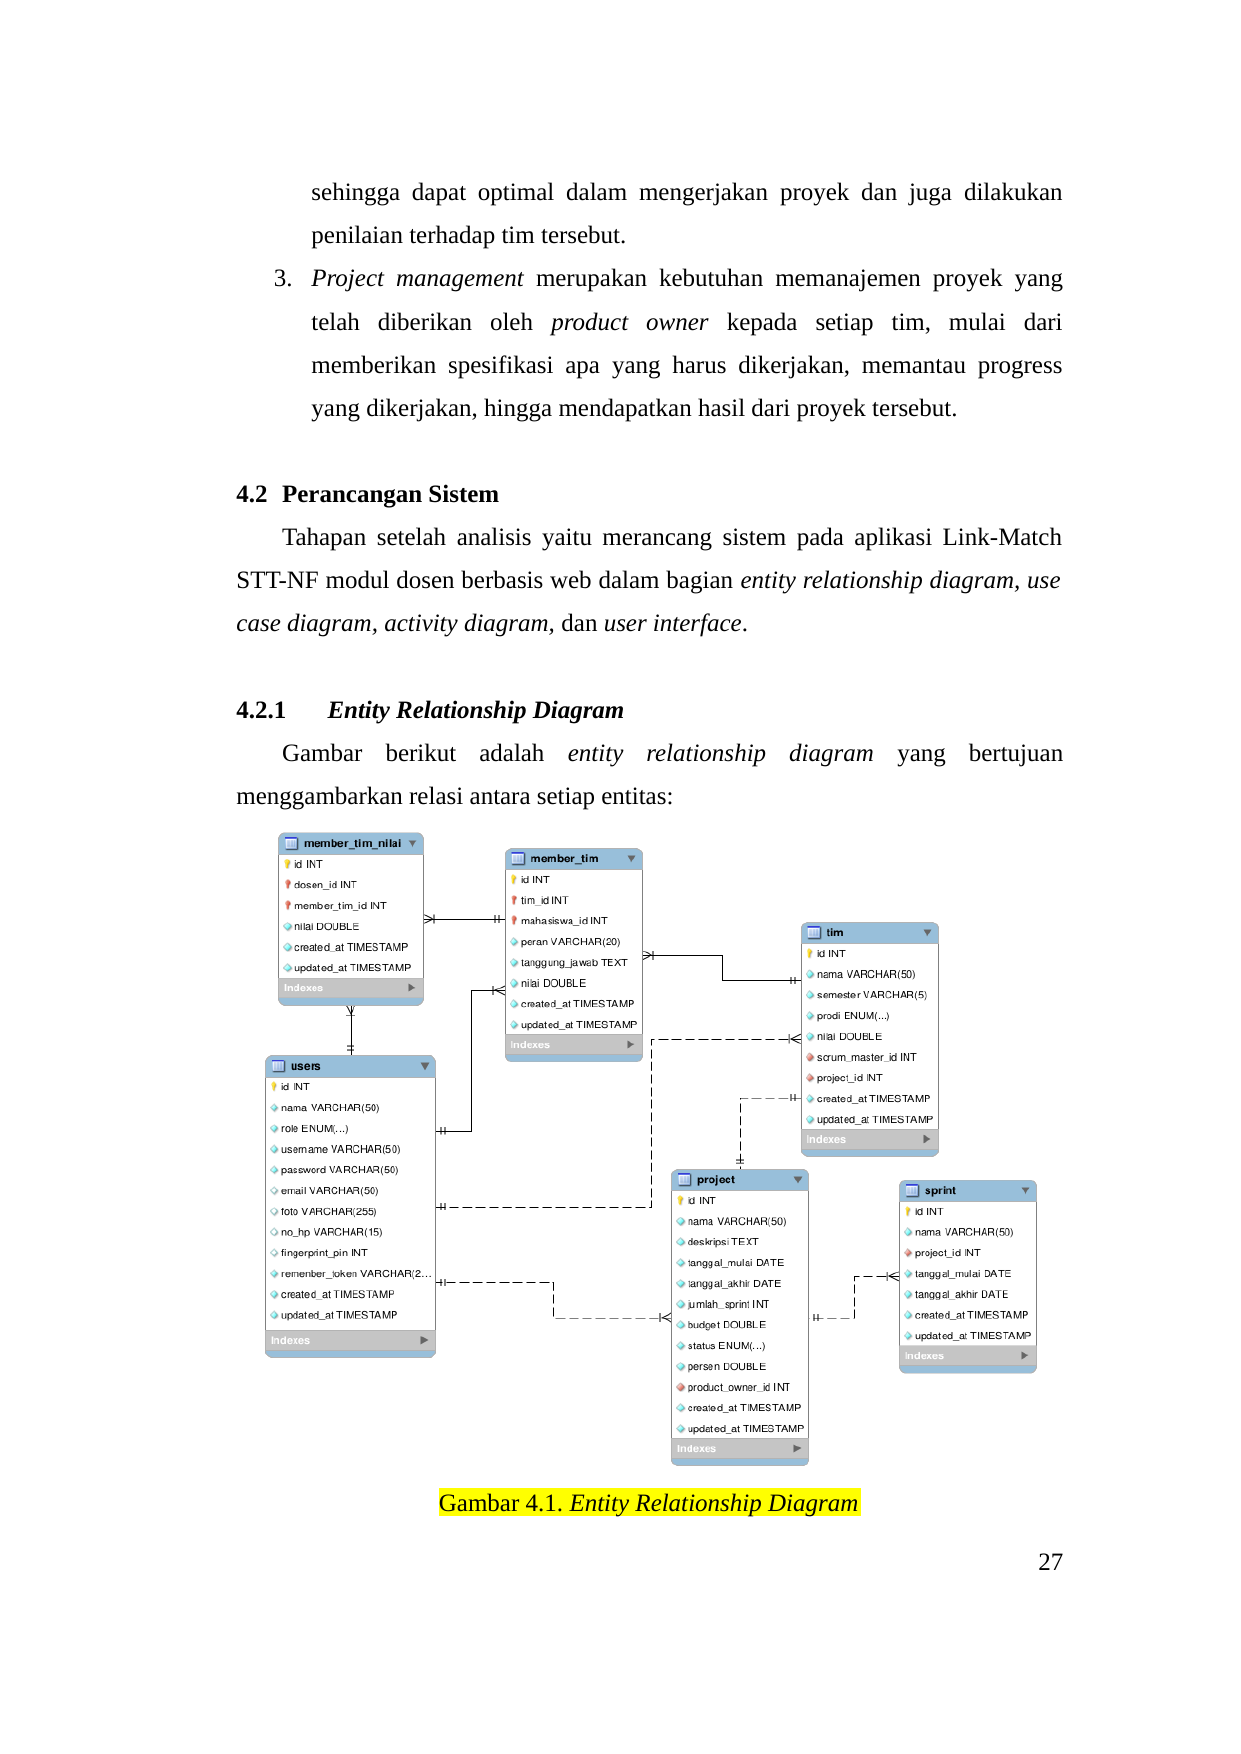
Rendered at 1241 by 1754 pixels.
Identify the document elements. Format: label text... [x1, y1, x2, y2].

subtitle 4.2.1 Entity Relationship Diagram [236, 695, 1063, 723]
subtitle 4.2 Perancangan Sistem [236, 479, 1063, 508]
picture [255, 824, 1045, 1474]
text Gambar 4.1. Entity Relationship Diagram [236, 1488, 1063, 1516]
list Project management merupakan kebutuhan memanajemen proyek yang telah diberikan oleh product owner kepada setiap tim, mulai dari memberikan spesifikasi apa yang harus dikerjakan, memantau progress yang dikerjakan, hingga mendapatkan hasil dari proyek tersebut. [274, 263, 1063, 422]
list sehingga dapat optimal dalam mengerjakan proyek dan juga dilakukan penilaian terhadap tim tersebut. [274, 177, 1063, 249]
text Gambar berikut adalah entity relationship diagram yang bertujuan menggambarkan relasi antara setiap entitas: [236, 738, 1063, 810]
text Tahapan setelah analisis yaitu merancang sistem pada aplikasi Link-Match STT-NF modul dosen berbasis web dalam bagian entity relationship diagram, use case diagram, activity diagram, dan user interface. [236, 522, 1063, 637]
